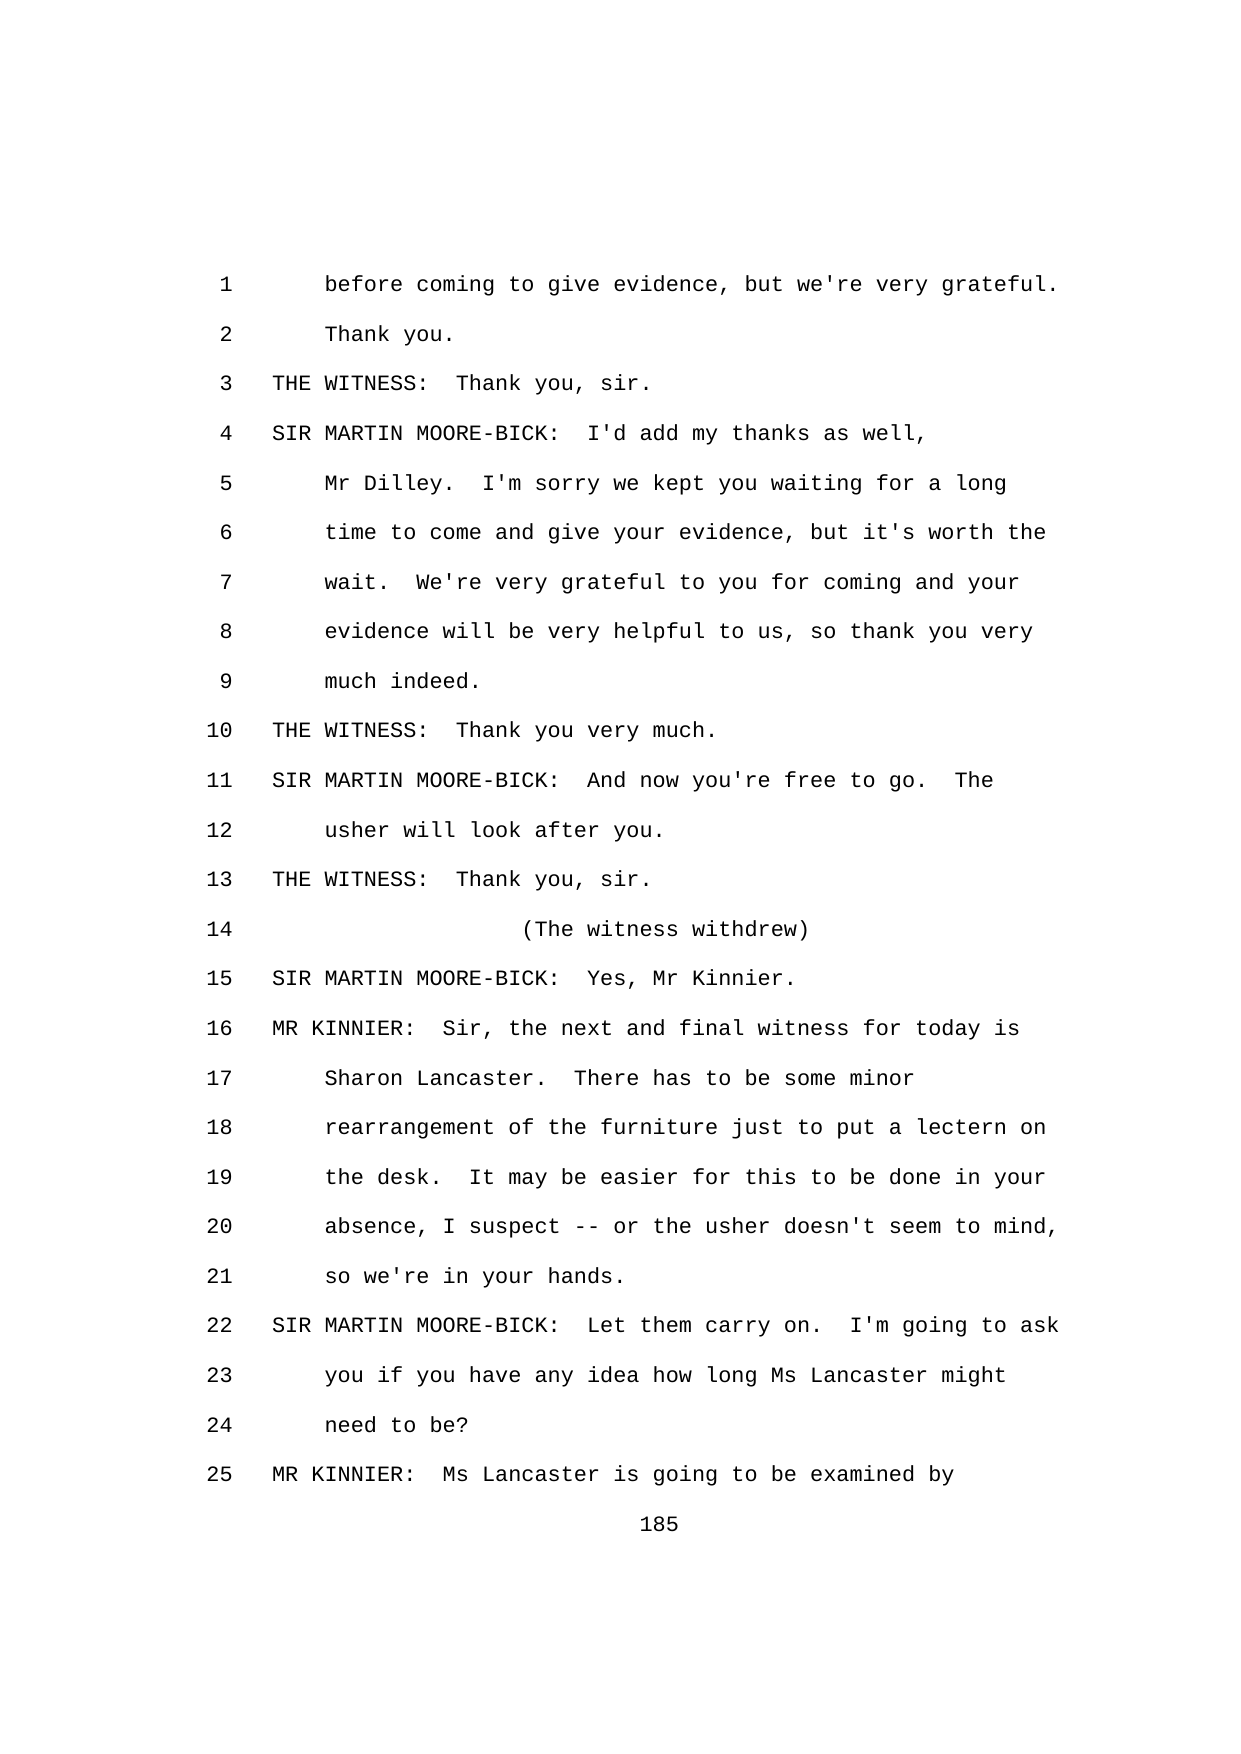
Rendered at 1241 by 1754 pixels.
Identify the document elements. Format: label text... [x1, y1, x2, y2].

text 14 (The witness withdrew) [75, 918, 1165, 943]
text 10 THE WITNESS: Thank you very much. [75, 719, 1165, 744]
text 24 need to be? [75, 1414, 1165, 1438]
text 5 Mr Dilley. I'm sorry we kept you waiting for a long [75, 472, 1165, 496]
text 12 usher will look after you. [75, 819, 1165, 843]
text 6 time to come and give your evidence, but it's worth the [75, 521, 1165, 546]
text 11 SIR MARTIN MOORE-BICK: And now you're free to go. The [75, 769, 1165, 794]
text 20 absence, I suspect -- or the usher doesn't seem to mind, [75, 1215, 1165, 1240]
text 3 THE WITNESS: Thank you, sir. [75, 372, 1165, 397]
text 25 MR KINNIER: Ms Lancaster is going to be examined by [75, 1463, 1165, 1488]
text 16 MR KINNIER: Sir, the next and final witness for today is [75, 1017, 1165, 1042]
text 15 SIR MARTIN MOORE-BICK: Yes, Mr Kinnier. [75, 967, 1165, 992]
text 8 evidence will be very helpful to us, so thank you very [75, 620, 1165, 645]
text 185 [75, 1513, 1165, 1538]
text 21 so we're in your hands. [75, 1265, 1165, 1290]
text 19 the desk. It may be easier for this to be done in your [75, 1166, 1165, 1191]
text 22 SIR MARTIN MOORE-BICK: Let them carry on. I'm going to ask [75, 1314, 1165, 1339]
text 9 much indeed. [75, 670, 1165, 695]
text 23 you if you have any idea how long Ms Lancaster might [75, 1364, 1165, 1389]
text 17 Sharon Lancaster. There has to be some minor [75, 1067, 1165, 1091]
text 13 THE WITNESS: Thank you, sir. [75, 868, 1165, 893]
text 4 SIR MARTIN MOORE-BICK: I'd add my thanks as well, [75, 422, 1165, 447]
text 7 wait. We're very grateful to you for coming and your [75, 571, 1165, 596]
text 18 rearrangement of the furniture just to put a lectern on [75, 1116, 1165, 1141]
text 2 Thank you. [75, 323, 1165, 348]
text 1 before coming to give evidence, but we're very grateful. [75, 273, 1165, 298]
